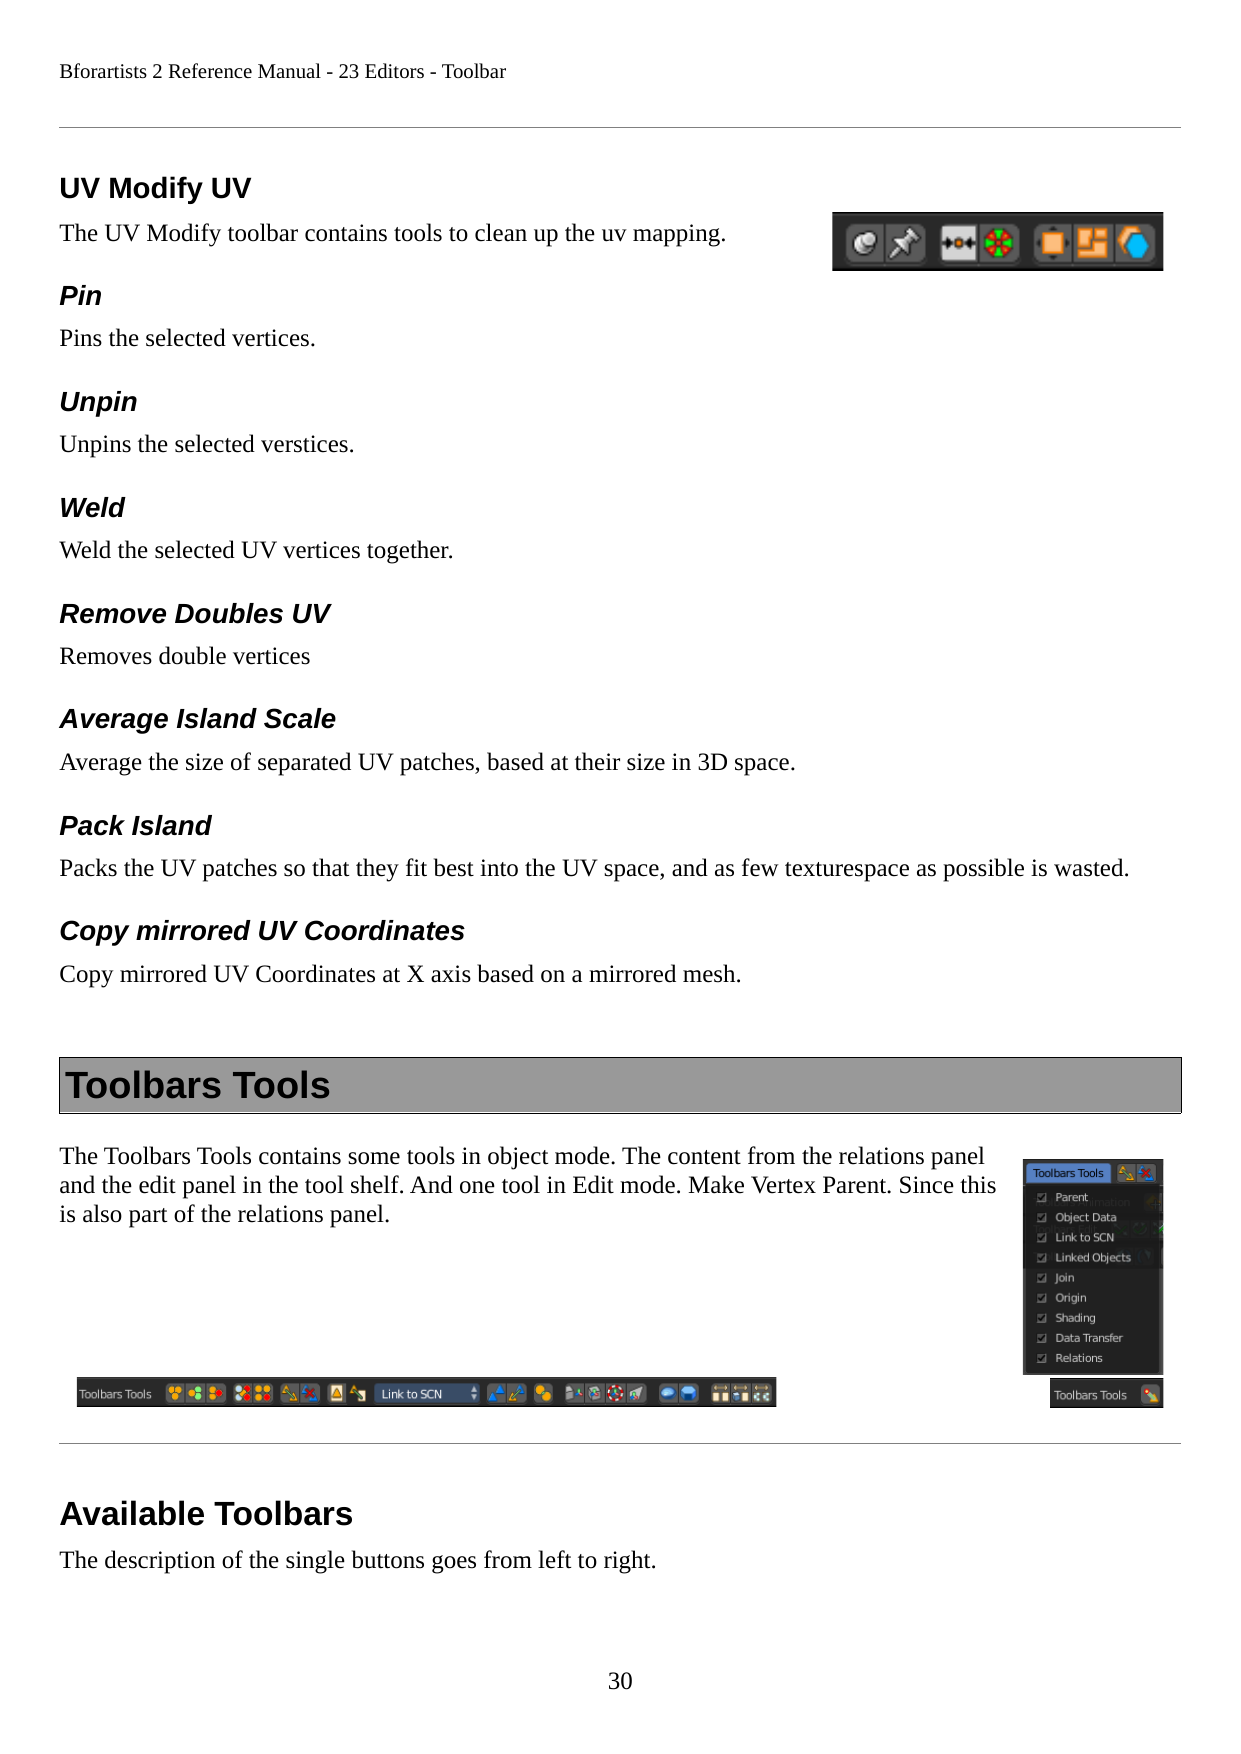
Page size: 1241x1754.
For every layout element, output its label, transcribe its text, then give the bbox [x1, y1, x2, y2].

text Removes double vertices [59, 641, 1181, 670]
subtitle Copy mirrored UV Coordinates [59, 915, 1181, 947]
table_header Toolbars Tools [60, 1058, 1181, 1112]
text The UV Modify toolbar contains tools to clean up the uv mapping. [59, 218, 832, 246]
subtitle Average Island Scale [59, 703, 1181, 735]
subtitle Remove Doubles UV [59, 597, 1181, 629]
subtitle Pin [59, 279, 1181, 311]
text The description of the single buttons goes from left to right. [59, 1545, 1181, 1574]
text Packs the UV patches so that they fit best into the UV space, and as few texturespace as possible is wasted. [59, 853, 1181, 882]
text Average the size of separated UV patches, based at their size in 3D space. [59, 747, 1181, 776]
picture [76, 1377, 777, 1407]
picture [1022, 1159, 1164, 1375]
subtitle Available Toolbars [59, 1494, 1181, 1532]
subtitle Unpin [59, 385, 1181, 417]
subtitle UV Modify UV [59, 171, 1181, 205]
picture [1050, 1378, 1164, 1408]
picture [832, 212, 1164, 271]
text Copy mirrored UV Coordinates at X axis based on a mirrored mesh. [59, 959, 1181, 988]
subtitle Weld [59, 491, 1181, 523]
text Unpins the selected verstices. [59, 429, 1181, 458]
text The Toolbars Tools contains some tools in object mode. The content from the relations panel and the edit panel in the tool shelf. And one tool in Edit mode. Make Vertex Parent. Since this is also part of the relations panel. [59, 1141, 1181, 1228]
text Pins the selected vertices. [59, 323, 1181, 352]
subtitle Pack Island [59, 809, 1181, 841]
text Weld the selected UV vertices together. [59, 535, 1181, 564]
